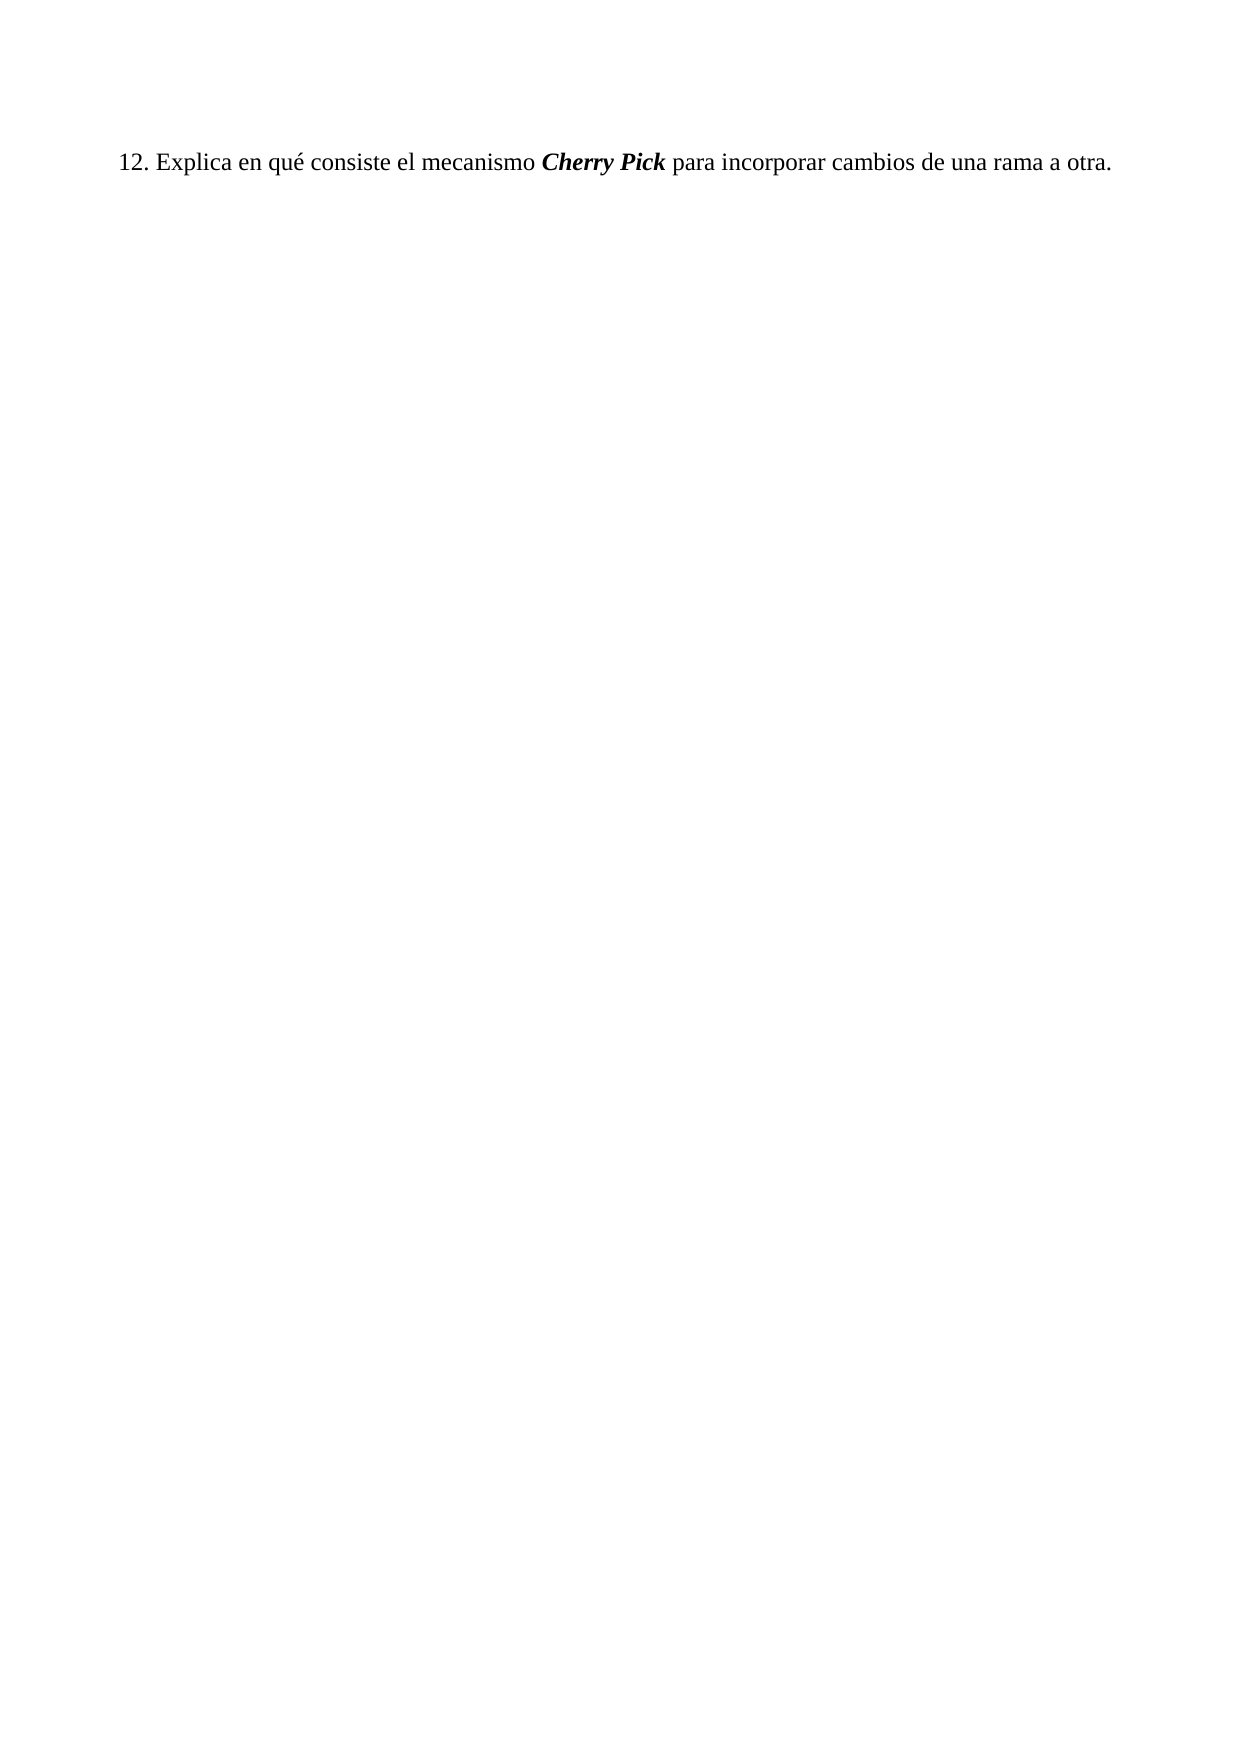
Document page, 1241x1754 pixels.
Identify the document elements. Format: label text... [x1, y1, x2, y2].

text 12. Explica en qué consiste el mecanismo Cherry Pick para incorporar cambios de una rama a otra. [118, 118, 1122, 176]
